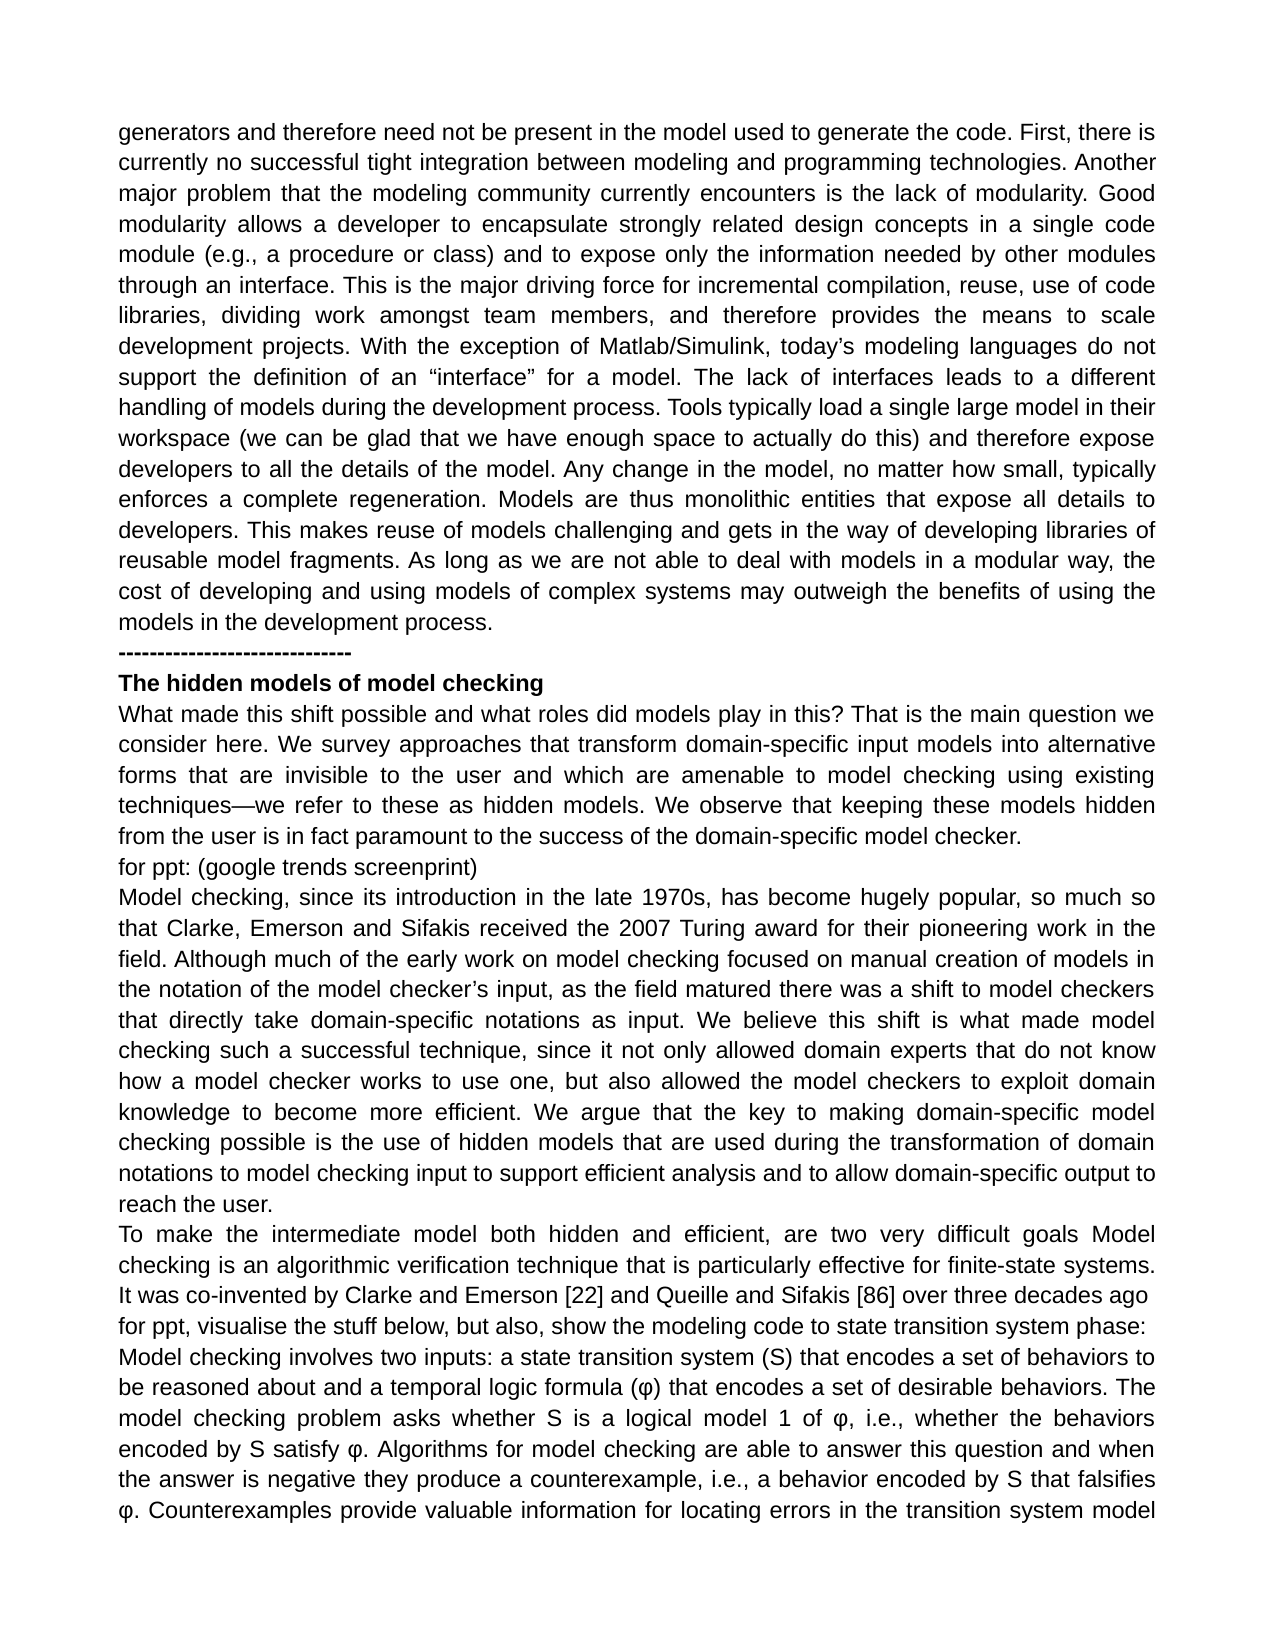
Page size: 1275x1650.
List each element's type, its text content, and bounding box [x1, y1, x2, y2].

text generators and therefore need not be present in the model used to generate the code. First, there is currently no successful tight integration between modeling and programming technologies. Another major problem that the modeling community currently encounters is the lack of modularity. Good modularity allows a developer to encapsulate strongly related design concepts in a single code module (e.g., a procedure or class) and to expose only the information needed by other modules through an interface. This is the major driving force for incremental compilation, reuse, use of code libraries, dividing work amongst team members, and therefore provides the means to scale development projects. With the exception of Matlab/Simulink, today’s modeling languages do not support the definition of an “interface” for a model. The lack of interfaces leads to a different handling of models during the development process. Tools typically load a single large model in their workspace (we can be glad that we have enough space to actually do this) and therefore expose developers to all the details of the model. Any change in the model, no matter how small, typically enforces a complete regeneration. Models are thus monolithic entities that expose all details to developers. This makes reuse of models challenging and gets in the way of developing libraries of reusable model fragments. As long as we are not able to deal with models in a modular way, the cost of developing and using models of complex systems may outweigh the benefits of using the models in the development process. [118, 118, 1157, 635]
text Model checking, since its introduction in the late 1970s, has become hugely popular, so much so that Clarke, Emerson and Sifakis received the 2007 Turing award for their pioneering work in the field. Although much of the early work on model checking focused on manual creation of models in the notation of the model checker’s input, as the field matured there was a shift to model checkers that directly take domain-specific notations as input. We believe this shift is what made model checking such a successful technique, since it not only allowed domain experts that do not know how a model checker works to use one, but also allowed the model checkers to exploit domain knowledge to become more efficient. We argue that the key to making domain-specific model checking possible is the use of hidden models that are used during the transformation of domain notations to model checking input to support efficient analysis and to allow domain-specific output to reach the user. [118, 884, 1157, 1217]
text What made this shift possible and what roles did models play in this? That is the main question we consider here. We survey approaches that transform domain-specific input models into alternative forms that are invisible to the user and which are amenable to model checking using existing techniques—we refer to these as hidden models. We observe that keeping these models hidden from the user is in fact paramount to the success of the domain-specific model checker. [118, 700, 1157, 849]
text ------------------------------ [118, 639, 1157, 666]
text The hidden models of model checking [118, 669, 1157, 696]
text for ppt: (google trends screenprint) [118, 853, 1157, 880]
text To make the intermediate model both hidden and efficient, are two very difficult goals Model checking is an algorithmic verification technique that is particularly effective for finite-state systems. It was co-invented by Clarke and Emerson [22] and Queille and Sifakis [86] over three decades ago [118, 1221, 1157, 1309]
text Model checking involves two inputs: a state transition system (S) that encodes a set of behaviors to be reasoned about and a temporal logic formula (φ) that encodes a set of desirable behaviors. The model checking problem asks whether S is a logical model 1 of φ, i.e., whether the behaviors encoded by S satisfy φ. Algorithms for model checking are able to answer this question and when the answer is negative they produce a counterexample, i.e., a behavior encoded by S that falsifies φ. Counterexamples provide valuable information for locating errors in the transition system model [118, 1343, 1157, 1523]
text for ppt, visualise the stuff below, but also, show the modeling code to state transition system phase: [118, 1312, 1157, 1339]
